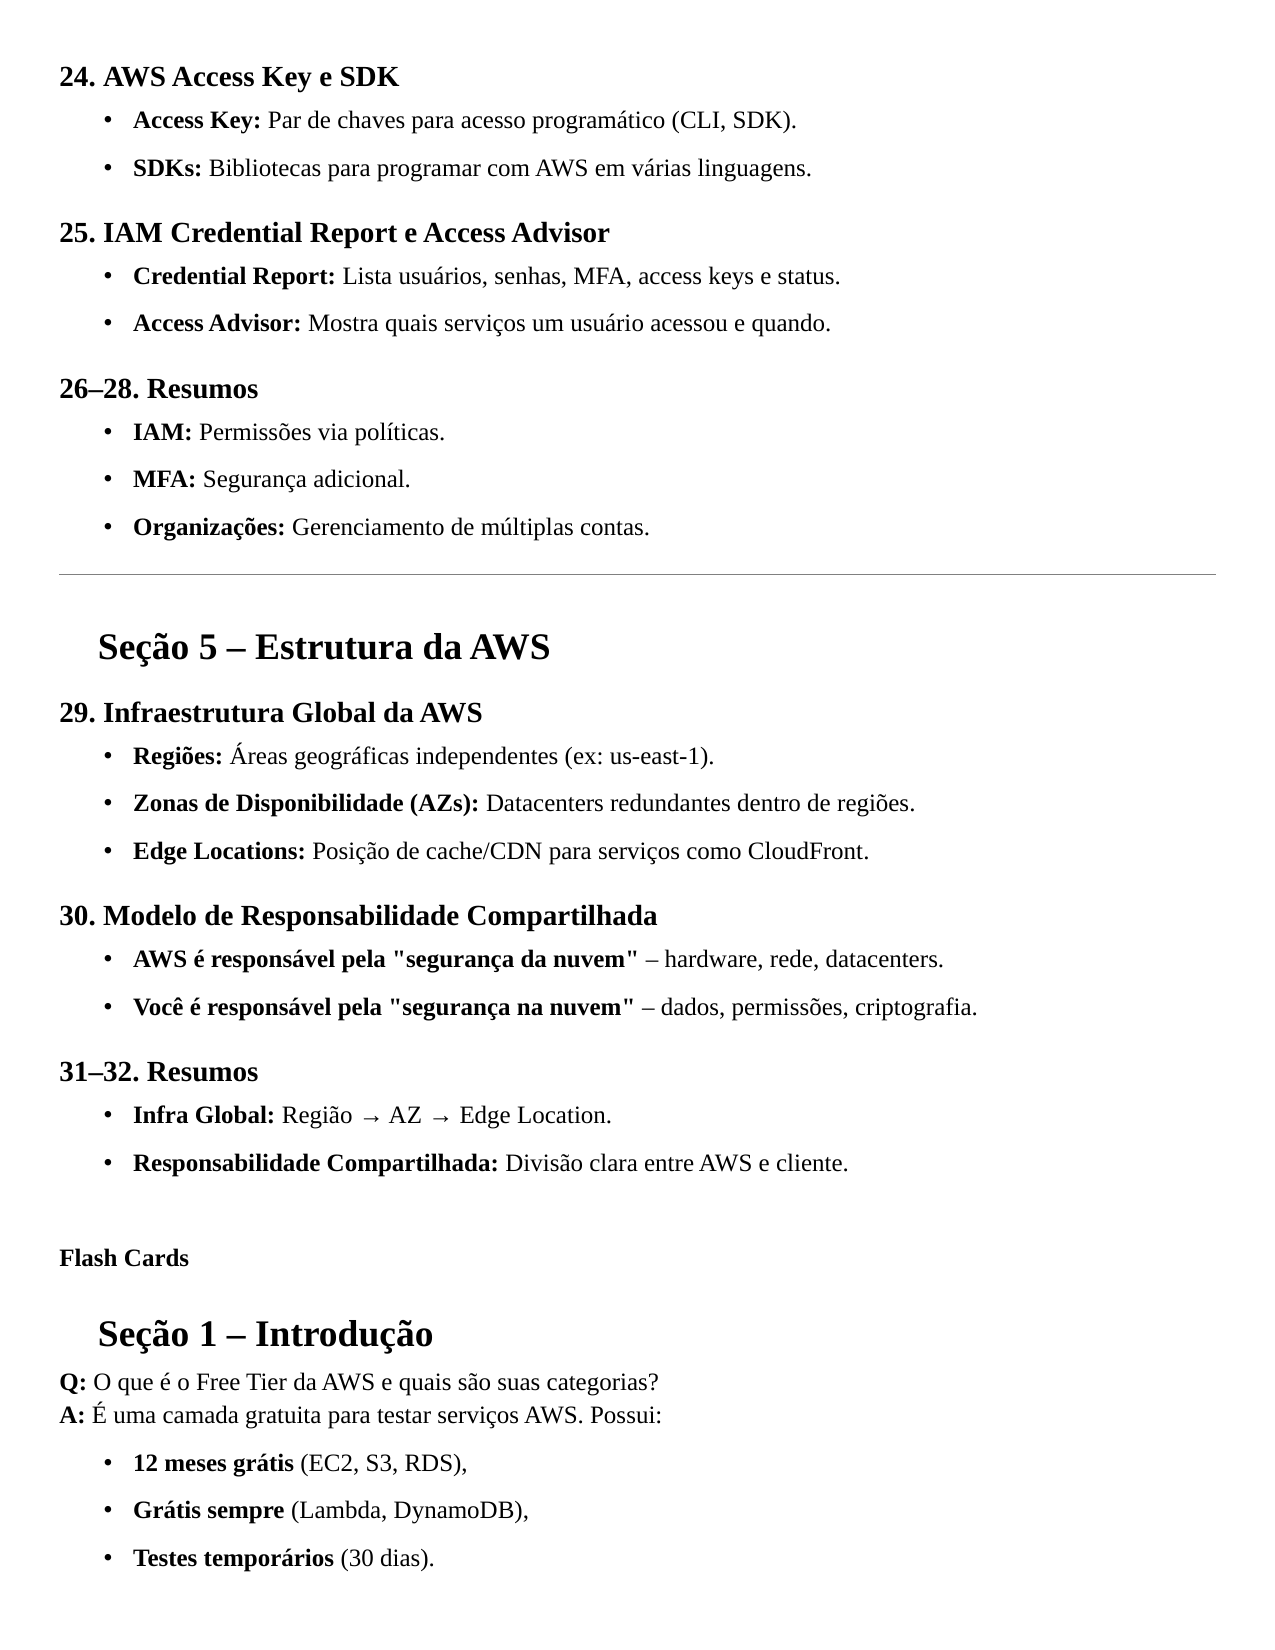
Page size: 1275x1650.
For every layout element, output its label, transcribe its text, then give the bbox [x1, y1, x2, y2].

list Responsabilidade Compartilhada: Divisão clara entre AWS e cliente. [103, 1148, 1216, 1177]
subtitle 25. IAM Credential Report e Access Advisor [59, 215, 1216, 248]
subtitle 🧠 Seção 1 – Introdução [59, 1311, 1216, 1354]
list Testes temporários (30 dias). [103, 1543, 1216, 1572]
list Grátis sempre (Lambda, DynamoDB), [103, 1495, 1216, 1524]
list Organizações: Gerenciamento de múltiplas contas. [103, 512, 1216, 541]
list SDKs: Bibliotecas para programar com AWS em várias linguagens. [103, 153, 1216, 181]
list Regiões: Áreas geográficas independentes (ex: us-east-1). [103, 741, 1216, 770]
list Access Key: Par de chaves para acesso programático (CLI, SDK). [103, 105, 1216, 134]
list Zonas de Disponibilidade (AZs): Datacenters redundantes dentro de regiões. [103, 788, 1216, 817]
text Q: O que é o Free Tier da AWS e quais são suas categorias? A: É uma camada gratuita para testar serviços AWS. Possui: [59, 1367, 1216, 1429]
list 12 meses grátis (EC2, S3, RDS), [103, 1448, 1216, 1476]
list Infra Global: Região → AZ → Edge Location. [103, 1100, 1216, 1129]
subtitle ✅ Seção 5 – Estrutura da AWS [59, 625, 1216, 668]
subtitle 29. Infraestrutura Global da AWS [59, 695, 1216, 728]
list IAM: Permissões via políticas. [103, 417, 1216, 446]
list MFA: Segurança adicional. [103, 464, 1216, 493]
text Flash Cards [59, 1243, 1216, 1272]
list Credential Report: Lista usuários, senhas, MFA, access keys e status. [103, 261, 1216, 290]
list AWS é responsável pela "segurança da nuvem" – hardware, rede, datacenters. [103, 944, 1216, 973]
list Você é responsável pela "segurança na nuvem" – dados, permissões, criptografia. [103, 992, 1216, 1021]
subtitle 24. AWS Access Key e SDK [59, 59, 1216, 93]
subtitle 31–32. Resumos [59, 1054, 1216, 1088]
subtitle 30. Modelo de Responsabilidade Compartilhada [59, 898, 1216, 932]
list Edge Locations: Posição de cache/CDN para serviços como CloudFront. [103, 836, 1216, 865]
subtitle 26–28. Resumos [59, 371, 1216, 404]
list Access Advisor: Mostra quais serviços um usuário acessou e quando. [103, 308, 1216, 337]
